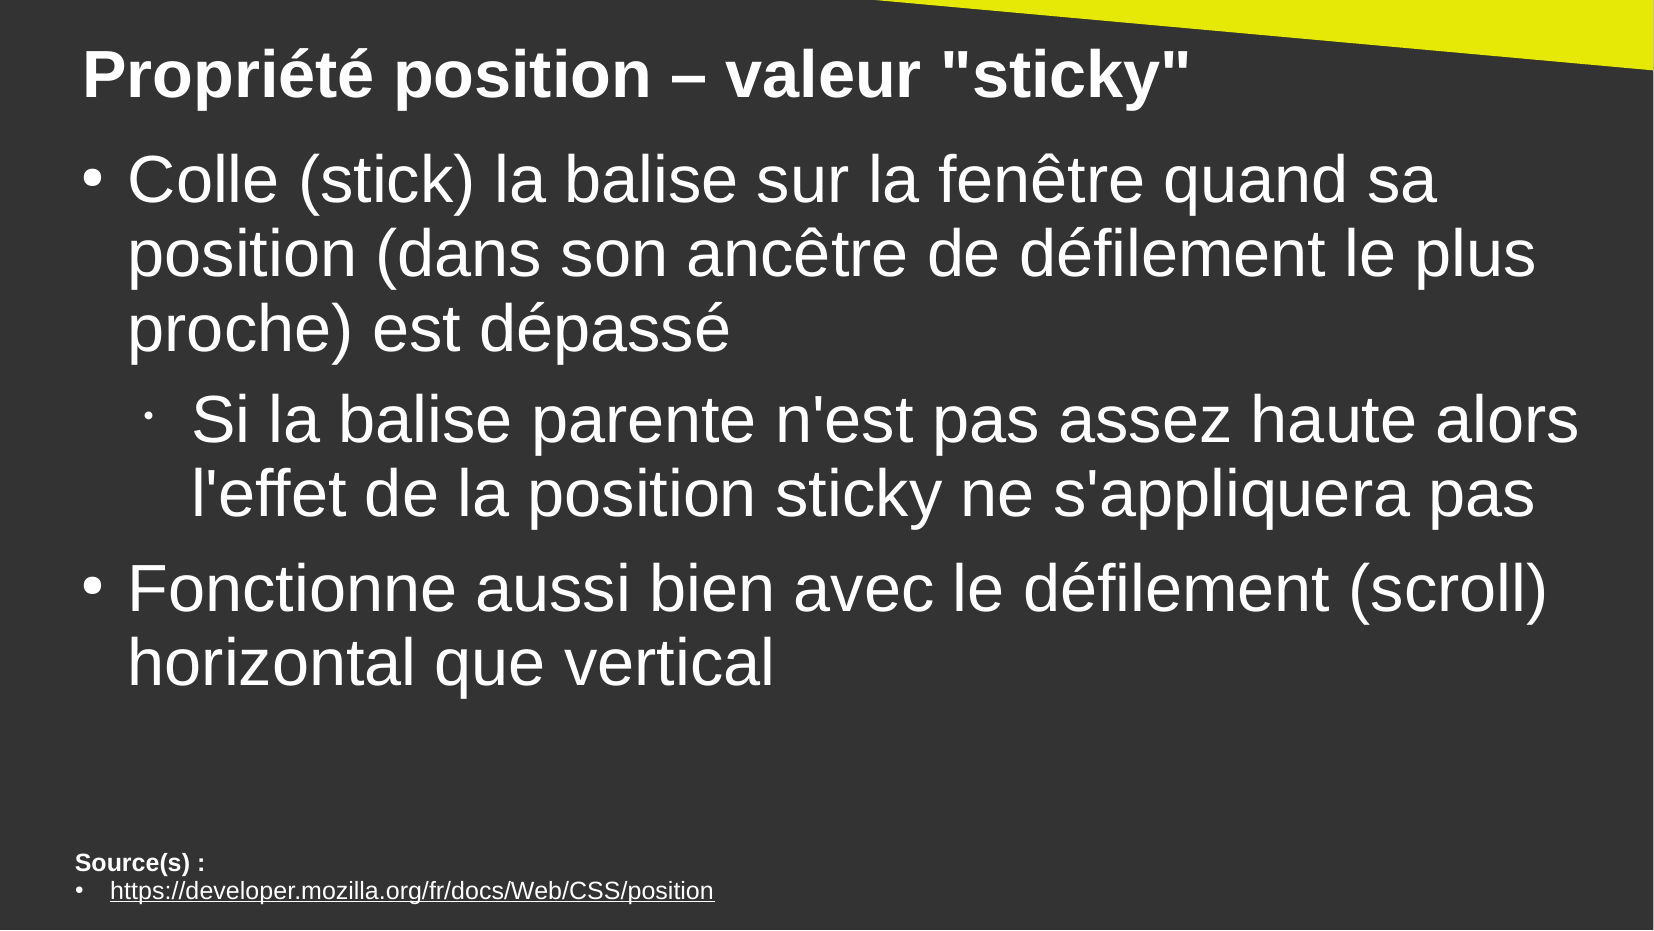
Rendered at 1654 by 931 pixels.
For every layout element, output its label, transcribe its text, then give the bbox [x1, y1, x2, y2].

list Colle (stick) la balise sur la fenêtre quand sa position (dans son ancêtre de défilement le plus proche) est dépassé Si la balise parente n'est pas assez haute alors l'effet de la position sticky ne s'appliquera pas Fonctionne aussi bien avec le défilement (scroll) horizontal que vertical [64, 141, 1604, 709]
text_box [874, 0, 1654, 71]
text_box Source(s) : https://developer.mozilla.org/fr/docs/Web/CSS/position [60, 841, 1546, 931]
title Propriété position – valeur "sticky" [82, 37, 1571, 114]
